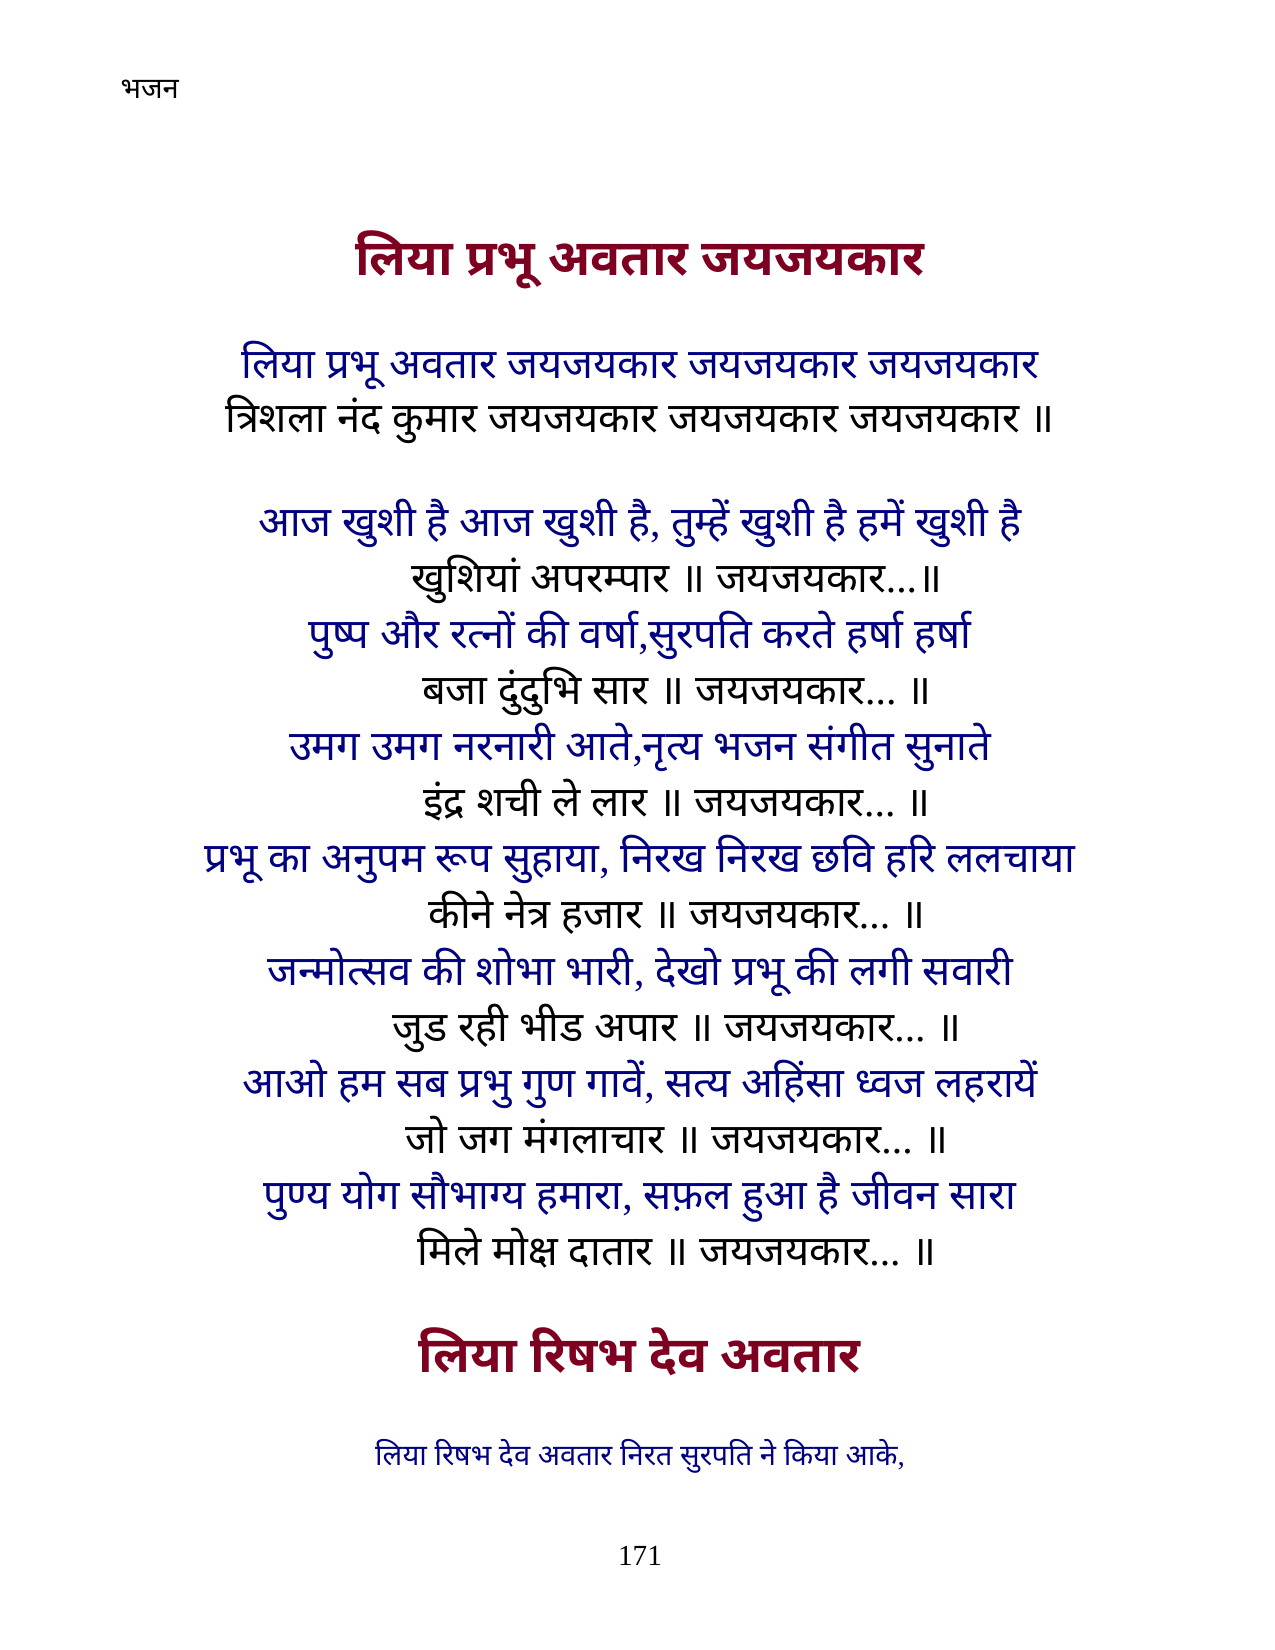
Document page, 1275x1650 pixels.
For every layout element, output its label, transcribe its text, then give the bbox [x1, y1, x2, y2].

text पुण्य योग सौभाग्य हमारा, सफ़ल हुआ है जीवन सारा [83, 1170, 1196, 1226]
text प्रभू का अनुपम रूप सुहाया, निरख निरख छवि हरि ललचाया [83, 834, 1196, 890]
text पुष्प और रत्नों की वर्षा,सुरपति करते हर्षा हर्षा [83, 610, 1196, 666]
text लिया रिषभ देव अवतार निरत सुरपति ने किया आके, [83, 1438, 1196, 1478]
text खुशियां अपरम्पार ॥ जयजयकार...॥ [83, 554, 1196, 610]
text लिया प्रभू अवतार जयजयकार [83, 230, 1196, 295]
text कीने नेत्र हजार ॥ जयजयकार... ॥ [83, 890, 1196, 946]
text जुड रही भीड अपार ॥ जयजयकार... ॥ [83, 1002, 1196, 1058]
text जन्मोत्सव की शोभा भारी, देखो प्रभू की लगी सवारी [83, 946, 1196, 1002]
text लिया प्रभू अवतार जयजयकार जयजयकार जयजयकार [83, 341, 1196, 395]
text आज खुशी है आज खुशी है, तुम्हें खुशी है हमें खुशी है [83, 498, 1196, 554]
text उमग उमग नरनारी आते,नृत्य भजन संगीत सुनाते [83, 722, 1196, 778]
text इंद्र शची ले लार ॥ जयजयकार... ॥ [83, 778, 1196, 834]
text लिया रिषभ देव अवतार [83, 1328, 1196, 1393]
text जो जग मंगलाचार ॥ जयजयकार... ॥ [83, 1114, 1196, 1170]
text त्रिशला नंद कुमार जयजयकार जयजयकार जयजयकार ॥ [83, 395, 1196, 450]
text बजा दुंदुभि सार ॥ जयजयकार... ॥ [83, 666, 1196, 722]
text मिले मोक्ष दातार ॥ जयजयकार... ॥ [83, 1226, 1196, 1282]
text आओ हम सब प्रभु गुण गावें, सत्य अहिंसा ध्वज लहरायें [83, 1058, 1196, 1114]
